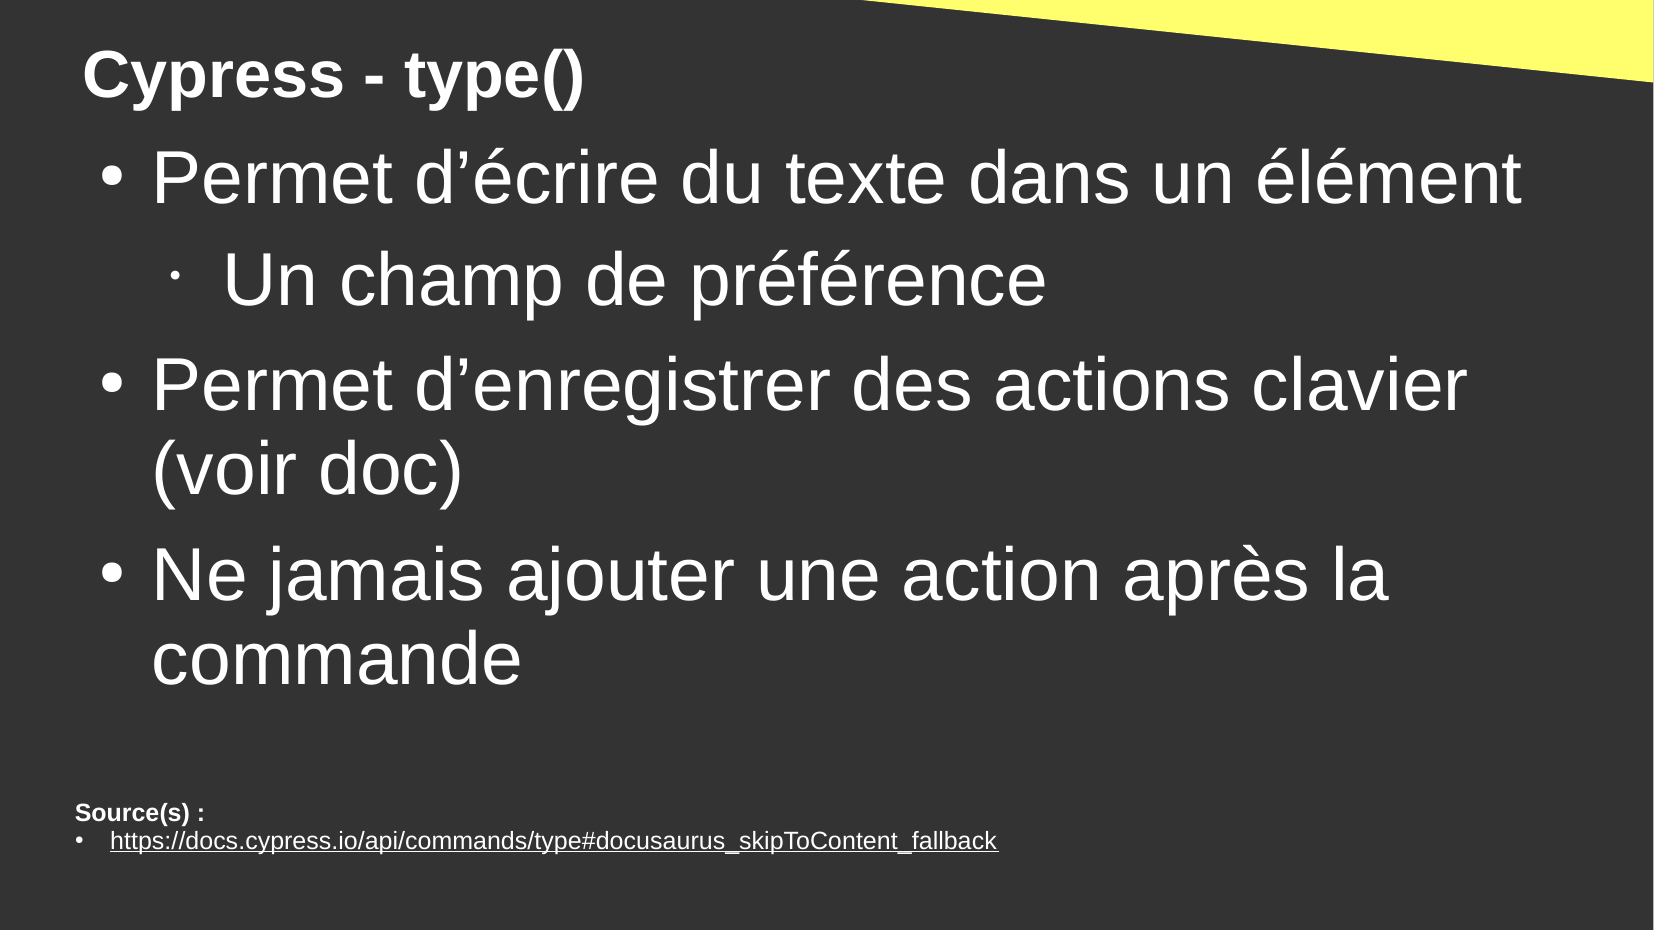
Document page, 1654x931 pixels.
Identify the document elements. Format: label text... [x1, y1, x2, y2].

text_box Source(s) : https://docs.cypress.io/api/commands/type#docusaurus_skipToContent_fallback [60, 791, 1546, 919]
text_box [861, 0, 1654, 83]
title Cypress - type() [82, 37, 799, 114]
list Permet d’écrire du texte dans un élément Un champ de préférence Permet d’enregistrer des actions clavier (voir doc) Ne jamais ajouter une action après la commande [80, 135, 1619, 709]
